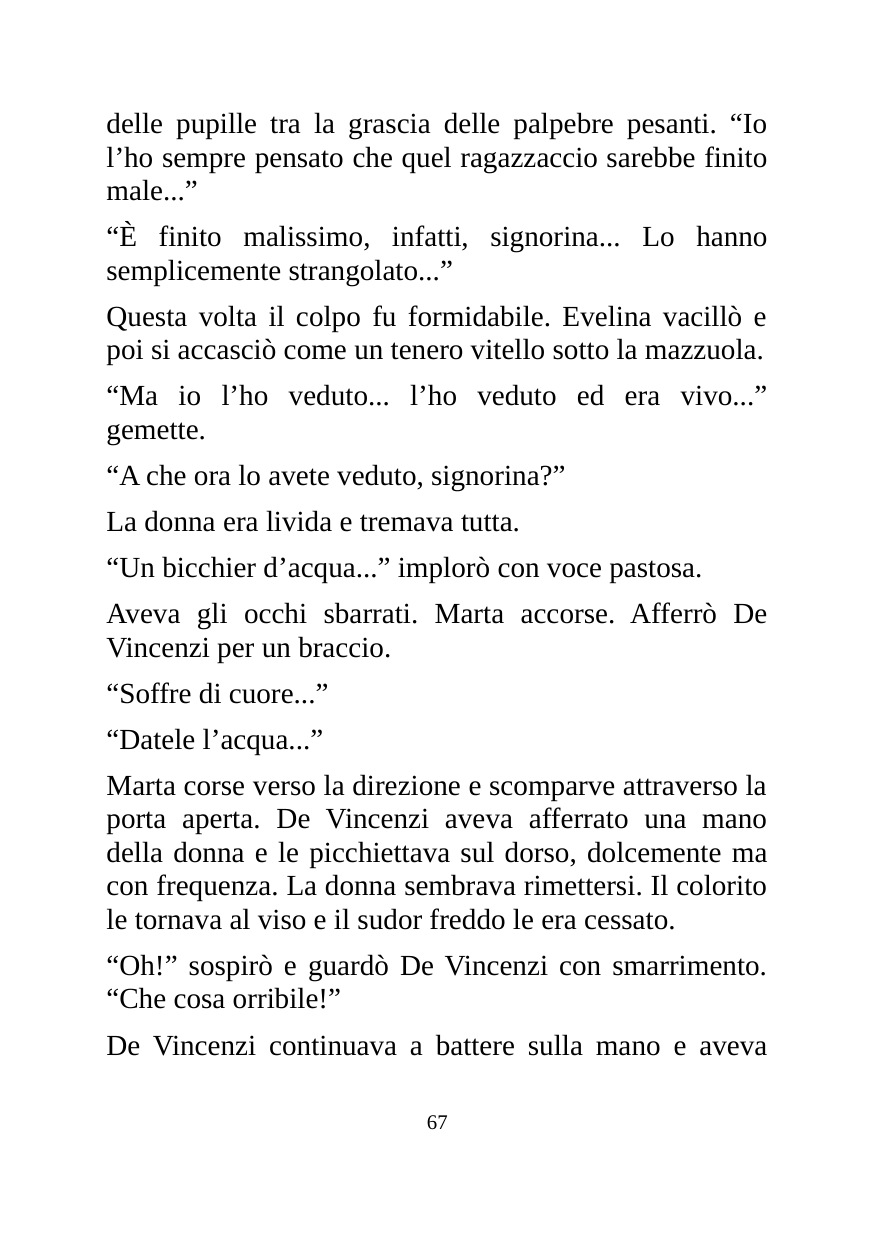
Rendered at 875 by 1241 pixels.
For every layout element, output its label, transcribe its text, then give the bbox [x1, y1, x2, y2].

text Marta corse verso la direzione e scomparve attraverso la porta aperta. De Vincenzi aveva afferrato una mano della donna e le picchiettava sul dorso, dolcemente ma con frequenza. La donna sembrava rimettersi. Il colorito le tornava al viso e il sudor freddo le era cessato. [106, 768, 768, 936]
text La donna era livida e tremava tutta. [106, 504, 768, 538]
text delle pupille tra la grascia delle palpebre pesanti. “Io l’ho sempre pensato che quel ragazzaccio sarebbe finito male...” [106, 106, 768, 207]
text Questa volta il colpo fu formidabile. Evelina vacillò e poi si accasciò come un tenero vitello sotto la mazzuola. [106, 299, 768, 366]
text “Oh!” sospirò e guardò De Vincenzi con smarrimento. “Che cosa orribile!” [106, 948, 768, 1015]
text “Un bicchier d’acqua...” implorò con voce pastosa. [106, 550, 768, 584]
text “Ma io l’ho veduto... l’ho veduto ed era vivo...” gemette. [106, 378, 768, 446]
text “È finito malissimo, infatti, signorina... Lo hanno semplicemente strangolato...” [106, 219, 768, 286]
text Aveva gli occhi sbarrati. Marta accorse. Afferrò De Vincenzi per un braccio. [106, 596, 768, 663]
text De Vincenzi continuava a battere sulla mano e aveva [106, 1028, 768, 1061]
text “Datele l’acqua...” [106, 722, 768, 755]
text “A che ora lo avete veduto, signorina?” [106, 458, 768, 492]
text “Soffre di cuore...” [106, 676, 768, 709]
